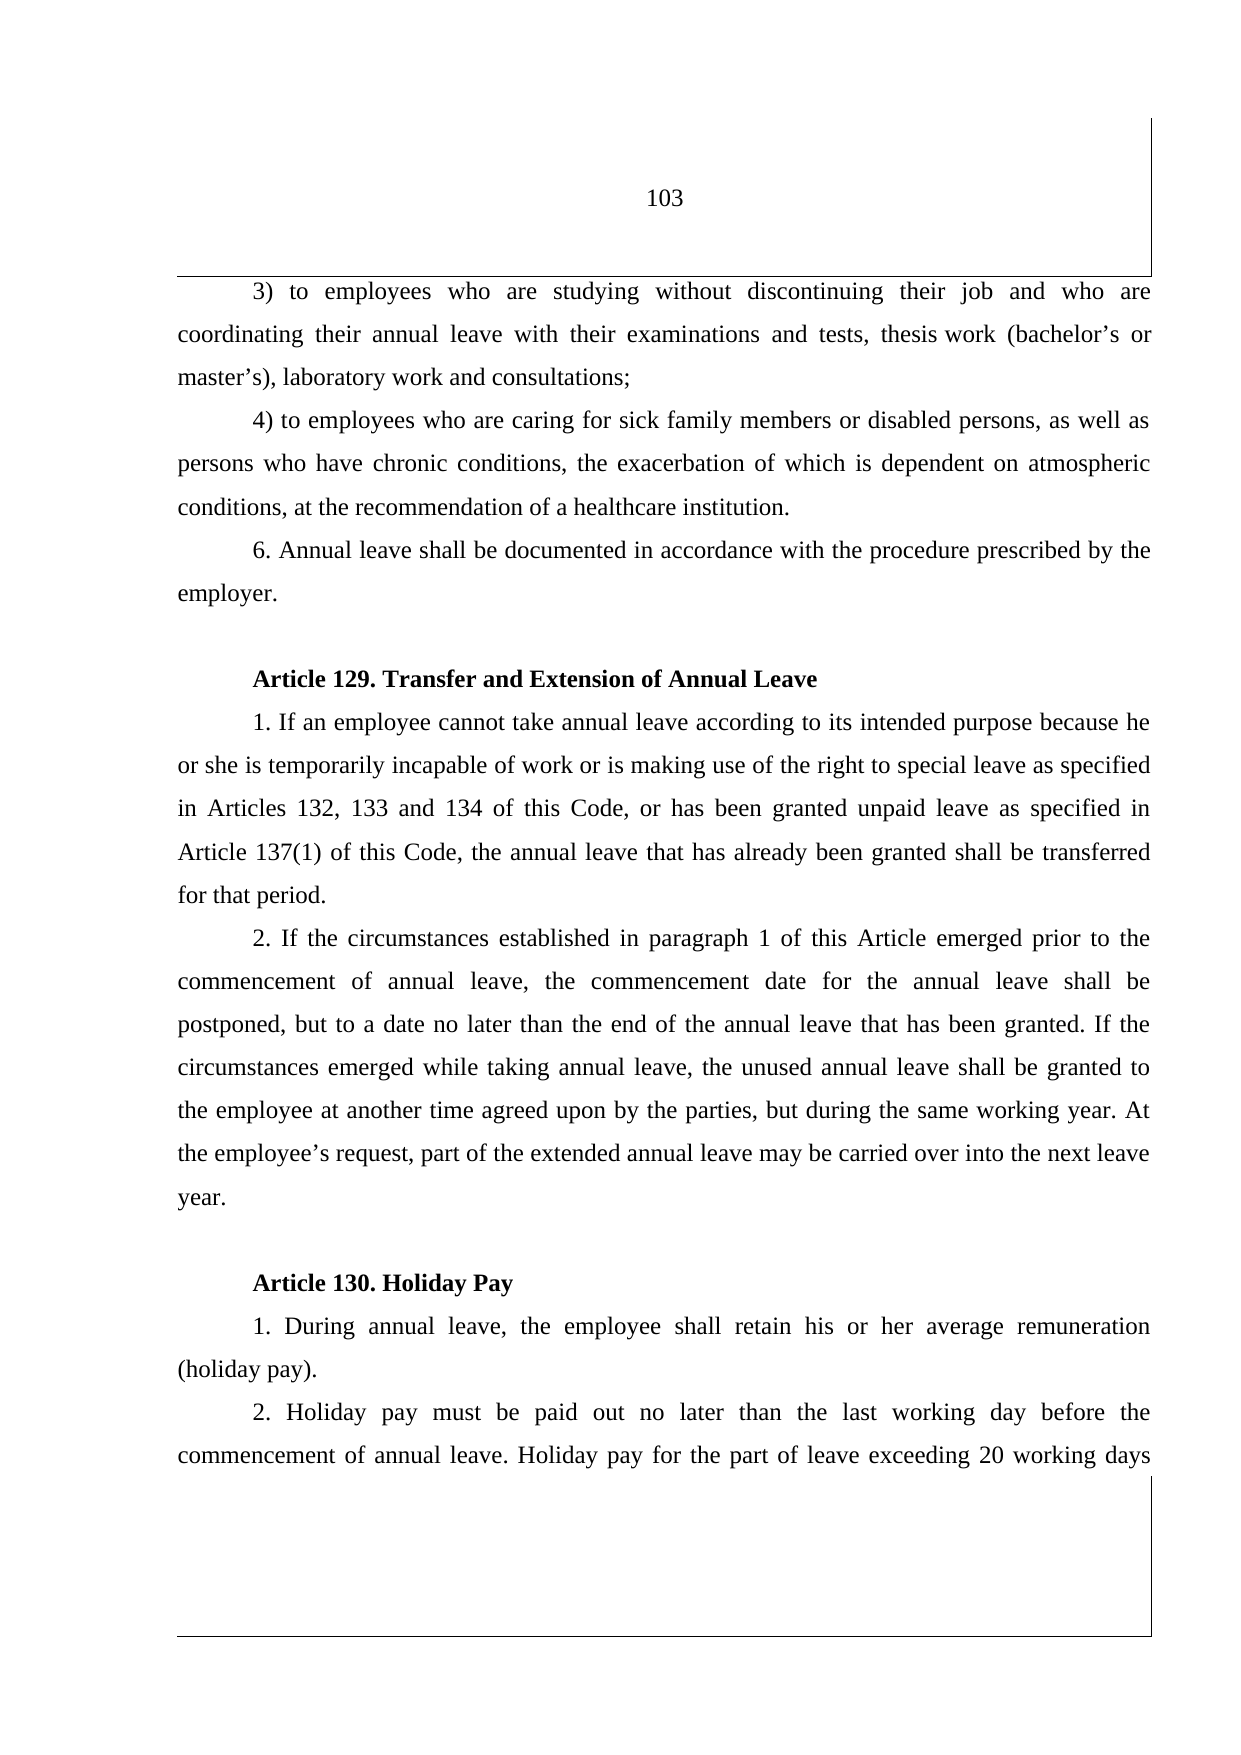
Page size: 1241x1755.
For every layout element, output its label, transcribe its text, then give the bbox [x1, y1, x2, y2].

text Article 129. Transfer and Extension of Annual Leave [177, 664, 1152, 693]
text 3) to employees who are studying without discontinuing their job and who are coordinating their annual leave with their examinations and tests, thesis work (bachelor’s or master’s), laboratory work and consultations; [177, 276, 1152, 391]
text 2. Holiday pay must be paid out no later than the last working day before the commencement of annual leave. Holiday pay for the part of leave exceeding 20 working days [177, 1397, 1152, 1469]
text 4) to employees who are caring for sick family members or disabled persons, as well as persons who have chronic conditions, the exacerbation of which is dependent on atmospheric conditions, at the recommendation of a healthcare institution. [177, 405, 1152, 520]
text 1. If an employee cannot take annual leave according to its intended purpose because he or she is temporarily incapable of work or is making use of the right to special leave as specified in Articles 132, 133 and 134 of this Code, or has been granted unpaid leave as specified in Article 137(1) of this Code, the annual leave that has already been granted shall be transferred for that period. [177, 707, 1152, 908]
text 1. During annual leave, the employee shall retain his or her average remuneration (holiday pay). [177, 1311, 1152, 1383]
text Article 130. Holiday Pay [177, 1268, 1152, 1297]
text 6. Annual leave shall be documented in accordance with the procedure prescribed by the employer. [177, 535, 1152, 607]
text 2. If the circumstances established in paragraph 1 of this Article emerged prior to the commencement of annual leave, the commencement date for the annual leave shall be postponed, but to a date no later than the end of the annual leave that has been granted. If the circumstances emerged while taking annual leave, the unused annual leave shall be granted to the employee at another time agreed upon by the parties, but during the same working year. At the employee’s request, part of the extended annual leave may be carried over into the next leave year. [177, 923, 1152, 1210]
